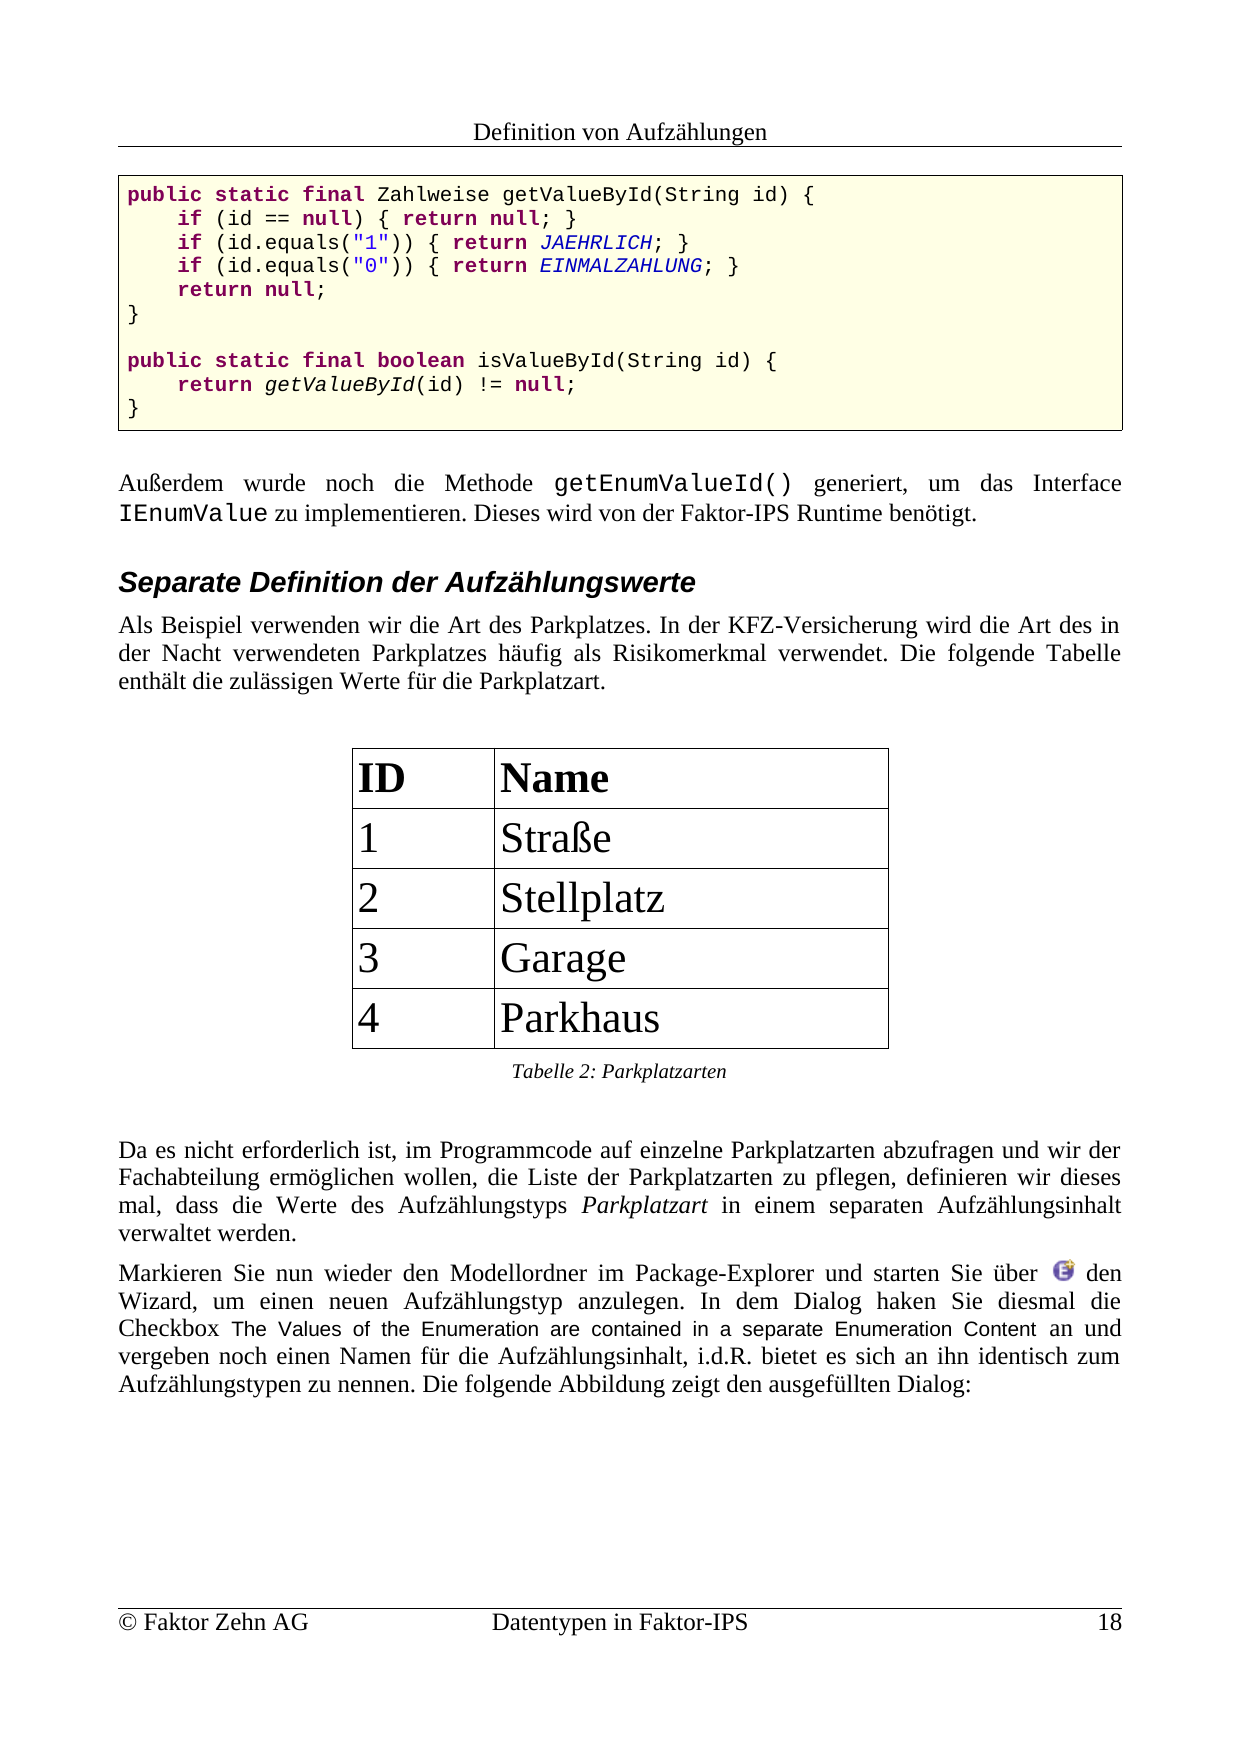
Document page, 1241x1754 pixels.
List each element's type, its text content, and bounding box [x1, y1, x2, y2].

table_cell Garage [495, 929, 888, 987]
text Da es nicht erforderlich ist, im Programmcode auf einzelne Parkplatzarten abzufragen und wir der Fachabteilung ermöglichen wollen, die Liste der Parkplatzarten zu pflegen, definieren wir dieses mal, dass die Werte des Aufzählungstyps Parkplatzart in einem separaten Aufzählungsinhalt verwaltet werden. [118, 1136, 1122, 1247]
text if (id.equals("0")) { return EINMALZAHLUNG; } [127, 255, 1113, 279]
table_cell Straße [495, 809, 888, 867]
text return getValueById(id) != null; [127, 373, 1113, 397]
table_cell 2 [353, 869, 494, 927]
text return null; [127, 279, 1113, 303]
text if (id == null) { return null; } [127, 208, 1113, 232]
table_header Name [495, 749, 888, 807]
table_cell Parkhaus [495, 989, 888, 1047]
text Außerdem wurde noch die Methode getEnumValueId() generiert, um das Interface IEnumValue zu implementieren. Dieses wird von der Faktor-IPS Runtime benötigt. [118, 431, 1122, 529]
table_cell Stellplatz [495, 869, 888, 927]
text Markieren Sie nun wieder den Modellordner im Package-Explorer und starten Sie über den Wizard, um einen neuen Aufzählungstyp anzulegen. In dem Dialog haken Sie diesmal die Checkbox The Values of the Enumeration are contained in a separate Enumeration Content an und vergeben noch einen Namen für die Aufzählungsinhalt, i.d.R. bietet es sich an ihn identisch zum Aufzählungstypen zu nennen. Die folgende Abbildung zeigt den ausgefüllten Dialog: [118, 1259, 1122, 1398]
text Als Beispiel verwenden wir die Art des Parkplatzes. In der KFZ-Versicherung wird die Art des in der Nacht verwendeten Parkplatzes häufig als Risikomerkmal verwendet. Die folgende Tabelle enthält die zulässigen Werte für die Parkplatzart. [118, 612, 1122, 695]
text } [127, 397, 1113, 421]
picture [1050, 1259, 1075, 1283]
text Tabelle 2: Parkplatzarten [118, 1060, 1122, 1083]
text } [127, 303, 1113, 326]
table_cell 4 [353, 989, 494, 1047]
table_cell 1 [353, 809, 494, 867]
text public static final boolean isValueById(String id) { [127, 350, 1113, 373]
table_header ID [353, 749, 494, 807]
subtitle Separate Definition der Aufzählungswerte [118, 566, 1122, 599]
text if (id.equals("1")) { return JAEHRLICH; } [127, 232, 1113, 255]
text public static final Zahlweise getValueById(String id) { [127, 184, 1113, 208]
table_cell 3 [353, 929, 494, 987]
